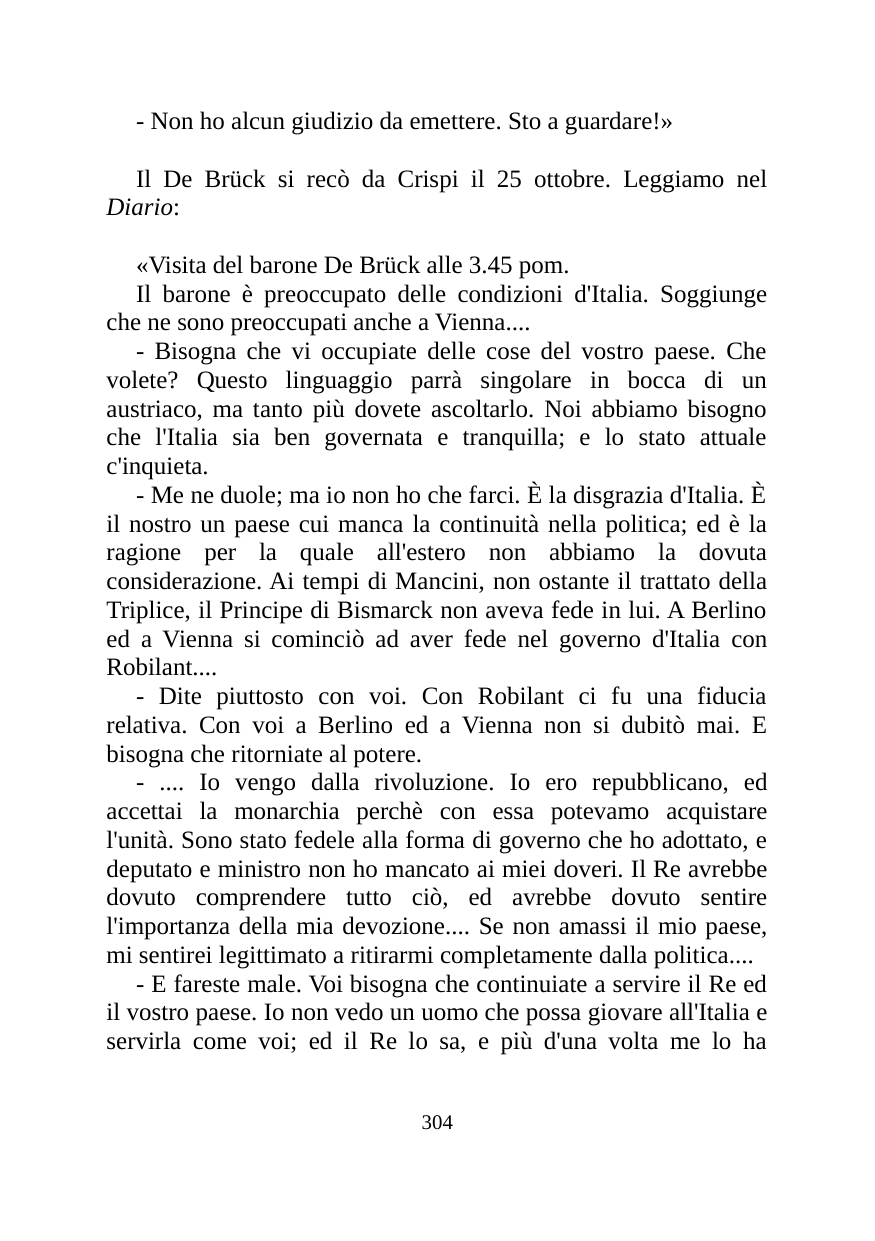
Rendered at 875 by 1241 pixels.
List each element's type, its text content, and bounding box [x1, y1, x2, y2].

text - Me ne duole; ma io non ho che farci. È la disgrazia d'Italia. È il nostro un paese cui manca la continuità nella politica; ed è la ragione per la quale all'estero non abbiamo la dovuta considerazione. Ai tempi di Mancini, non ostante il trattato della Triplice, il Principe di Bismarck non aveva fede in lui. A Berlino ed a Vienna si cominciò ad aver fede nel governo d'Italia con Robilant.... [106, 480, 768, 681]
text - Dite piuttosto con voi. Con Robilant ci fu una fiducia relativa. Con voi a Berlino ed a Vienna non si dubitò mai. E bisogna che ritorniate al potere. [106, 681, 768, 767]
text Il barone è preoccupato delle condizioni d'Italia. Soggiunge che ne sono preoccupati anche a Vienna.... [106, 279, 768, 336]
text - E fareste male. Voi bisogna che continuiate a servire il Re ed il vostro paese. Io non vedo un uomo che possa giovare all'Italia e servirla come voi; ed il Re lo sa, e più d'una volta me lo ha [106, 969, 768, 1055]
text Il De Brück si recò da Crispi il 25 ottobre. Leggiamo nel Diario: [106, 164, 768, 221]
text «Visita del barone De Brück alle 3.45 pom. [106, 250, 768, 279]
text - .... Io vengo dalla rivoluzione. Io ero repubblicano, ed accettai la monarchia perchè con essa potevamo acquistare l'unità. Sono stato fedele alla forma di governo che ho adottato, e deputato e ministro non ho mancato ai miei doveri. Il Re avrebbe dovuto comprendere tutto ciò, ed avrebbe dovuto sentire l'importanza della mia devozione.... Se non amassi il mio paese, mi sentirei legittimato a ritirarmi completamente dalla politica.... [106, 767, 768, 969]
text - Bisogna che vi occupiate delle cose del vostro paese. Che volete? Questo linguaggio parrà singolare in bocca di un austriaco, ma tanto più dovete ascoltarlo. Noi abbiamo bisogno che l'Italia sia ben governata e tranquilla; e lo stato attuale c'inquieta. [106, 336, 768, 480]
text - Non ho alcun giudizio da emettere. Sto a guardare!» [106, 106, 768, 135]
